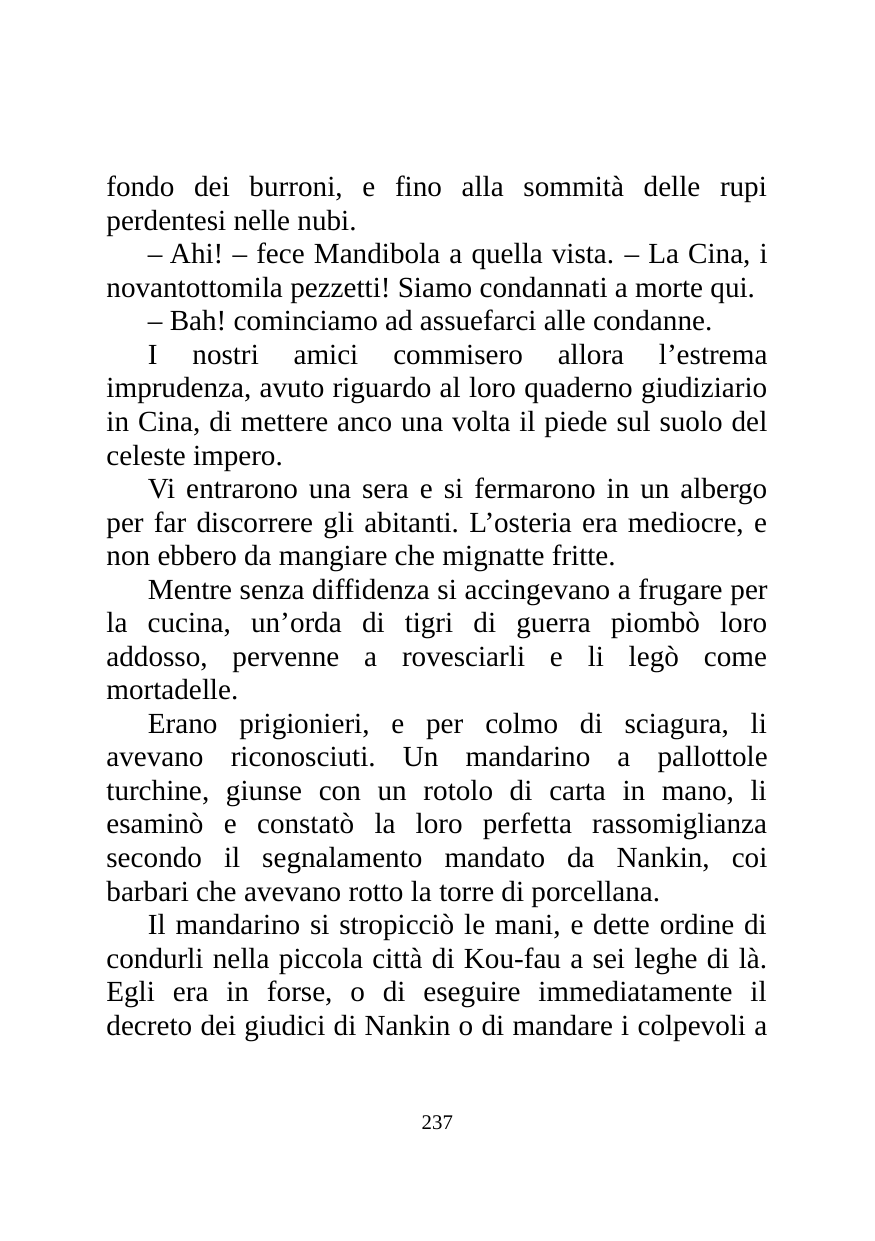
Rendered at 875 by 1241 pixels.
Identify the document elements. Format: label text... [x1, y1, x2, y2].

text ‒ Bah! cominciamo ad assuefarci alle condanne. [106, 303, 768, 337]
text I nostri amici commisero allora l’estrema imprudenza, avuto riguardo al loro quaderno giudiziario in Cina, di mettere anco una volta il piede sul suolo del celeste impero. [106, 337, 768, 471]
text Vi entrarono una sera e si fermarono in un albergo per far discorrere gli abitanti. L’osteria era mediocre, e non ebbero da mangiare che mignatte fritte. [106, 471, 768, 572]
text Erano prigionieri, e per colmo di sciagura, li avevano riconosciuti. Un mandarino a pallottole turchine, giunse con un rotolo di carta in mano, li esaminò e constatò la loro perfetta rassomiglianza secondo il segnalamento mandato da Nankin, coi barbari che avevano rotto la torre di porcellana. [106, 706, 768, 907]
text Mentre senza diffidenza si accingevano a frugare per la cucina, un’orda di tigri di guerra piombò loro addosso, pervenne a rovesciarli e li legò come mortadelle. [106, 572, 768, 706]
text ‒ Ahi! ‒ fece Mandibola a quella vista. ‒ La Cina, i novantottomila pezzetti! Siamo condannati a morte qui. [106, 236, 768, 303]
text Il mandarino si stropicciò le mani, e dette ordine di condurli nella piccola città di Kou-fau a sei leghe di là. Egli era in forse, o di eseguire immediatamente il decreto dei giudici di Nankin o di mandare i colpevoli a [106, 907, 768, 1041]
text fondo dei burroni, e fino alla sommità delle rupi perdentesi nelle nubi. [106, 169, 768, 236]
